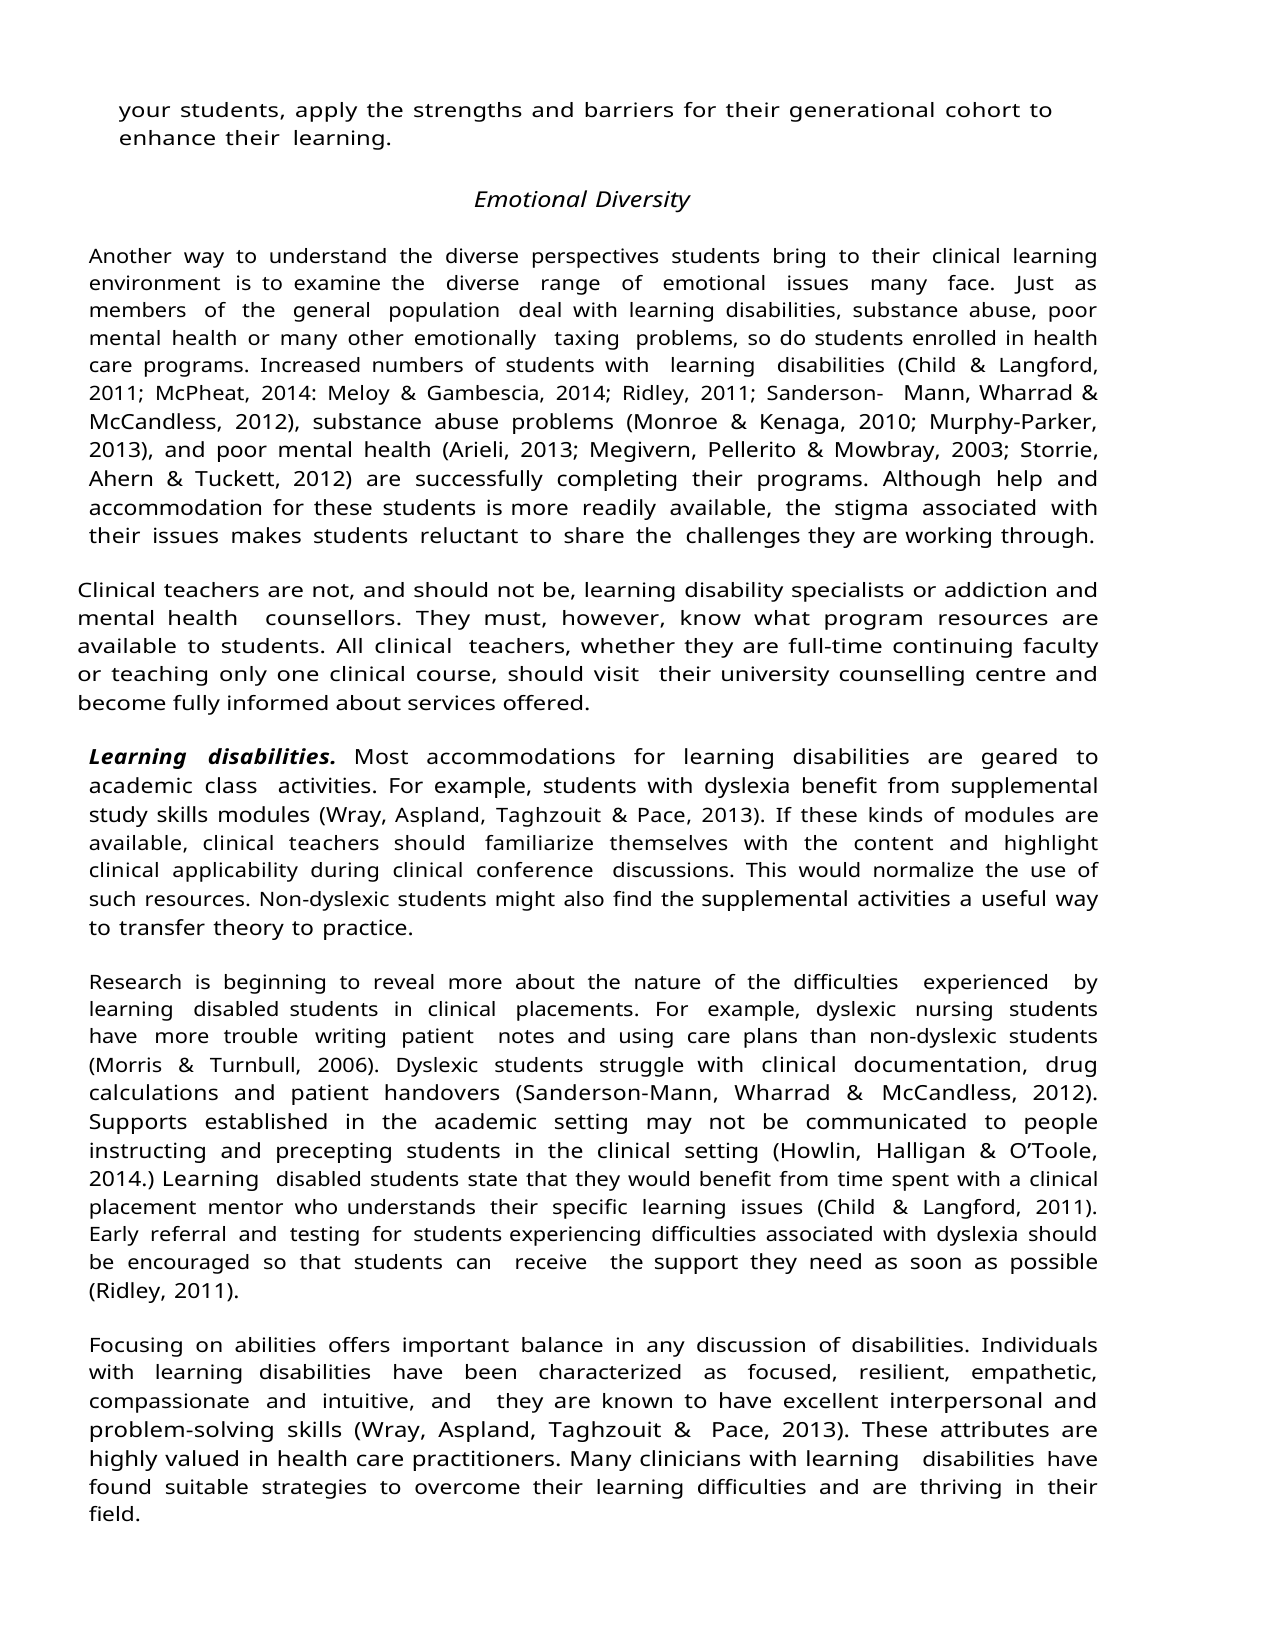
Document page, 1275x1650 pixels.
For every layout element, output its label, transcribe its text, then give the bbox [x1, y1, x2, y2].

text Research is beginning to reveal more about the nature of the diﬃculties experienced by learning disabled students in clinical placements. For example, dyslexic nursing students have more trouble writing patient notes and using care plans than non-dyslexic students (Morris & Turnbull, 2006). Dyslexic students struggle with clinical documentation, drug calculations and patient handovers (Sanderson-Mann, Wharrad & McCandless, 2012). Supports established in the academic setting may not be communicated to people instructing and precepting students in the clinical setting (Howlin, Halligan & O’Toole, 2014.) Learning disabled students state that they would beneﬁt from time spent with a clinical placement mentor who understands their speciﬁc learning issues (Child & Langford, 2011). Early referral and testing for students experiencing diﬃculties associated with dyslexia should be encouraged so that students can receive the support they need as soon as possible (Ridley, 2011). [88, 968, 1098, 1304]
text Focusing on abilities oﬀers important balance in any discussion of disabilities. Individuals with learning disabilities have been characterized as focused, resilient, empathetic, compassionate and intuitive, and they are known to have excellent interpersonal and problem-solving skills (Wray, Aspland, Taghzouit & Pace, 2013). These attributes are highly valued in health care practitioners. Many clinicians with learning disabilities have found suitable strategies to overcome their learning diﬃculties and are thriving in their ﬁeld. [88, 1331, 1098, 1527]
text Another way to understand the diverse perspectives students bring to their clinical learning environment is to examine the diverse range of emotional issues many face. Just as members of the general population deal with learning disabilities, substance abuse, poor mental health or many other emotionally taxing problems, so do students enrolled in health care programs. Increased numbers of students with learning disabilities (Child & Langford, 2011; McPheat, 2014: Meloy & Gambescia, 2014; Ridley, 2011; Sanderson- Mann, Wharrad & McCandless, 2012), substance abuse problems (Monroe & Kenaga, 2010; Murphy-Parker, 2013), and poor mental health (Arieli, 2013; Megivern, Pellerito & Mowbray, 2003; Storrie, Ahern & Tuckett, 2012) are successfully completing their programs. Although help and accommodation for these students is more readily available, the stigma associated with their issues makes students reluctant to share the challenges they are working through. [88, 242, 1098, 550]
text Clinical teachers are not, and should not be, learning disability specialists or addiction and mental health counsellors. They must, however, know what program resources are available to students. All clinical teachers, whether they are full-time continuing faculty or teaching only one clinical course, should visit their university counselling centre and become fully informed about services oﬀered. [77, 577, 1098, 716]
text your students, apply the strengths and barriers for their generational cohort to enhance their learning. [119, 97, 1068, 152]
subtitle Emotional Diversity [77, 183, 1089, 213]
text Learning disabilities. Most accommodations for learning disabilities are geared to academic class activities. For example, students with dyslexia beneﬁt from supplemental study skills modules (Wray, Aspland, Taghzouit & Pace, 2013). If these kinds of modules are available, clinical teachers should familiarize themselves with the content and highlight clinical applicability during clinical conference discussions. This would normalize the use of such resources. Non-dyslexic students might also ﬁnd the supplemental activities a useful way to transfer theory to practice. [88, 742, 1098, 941]
